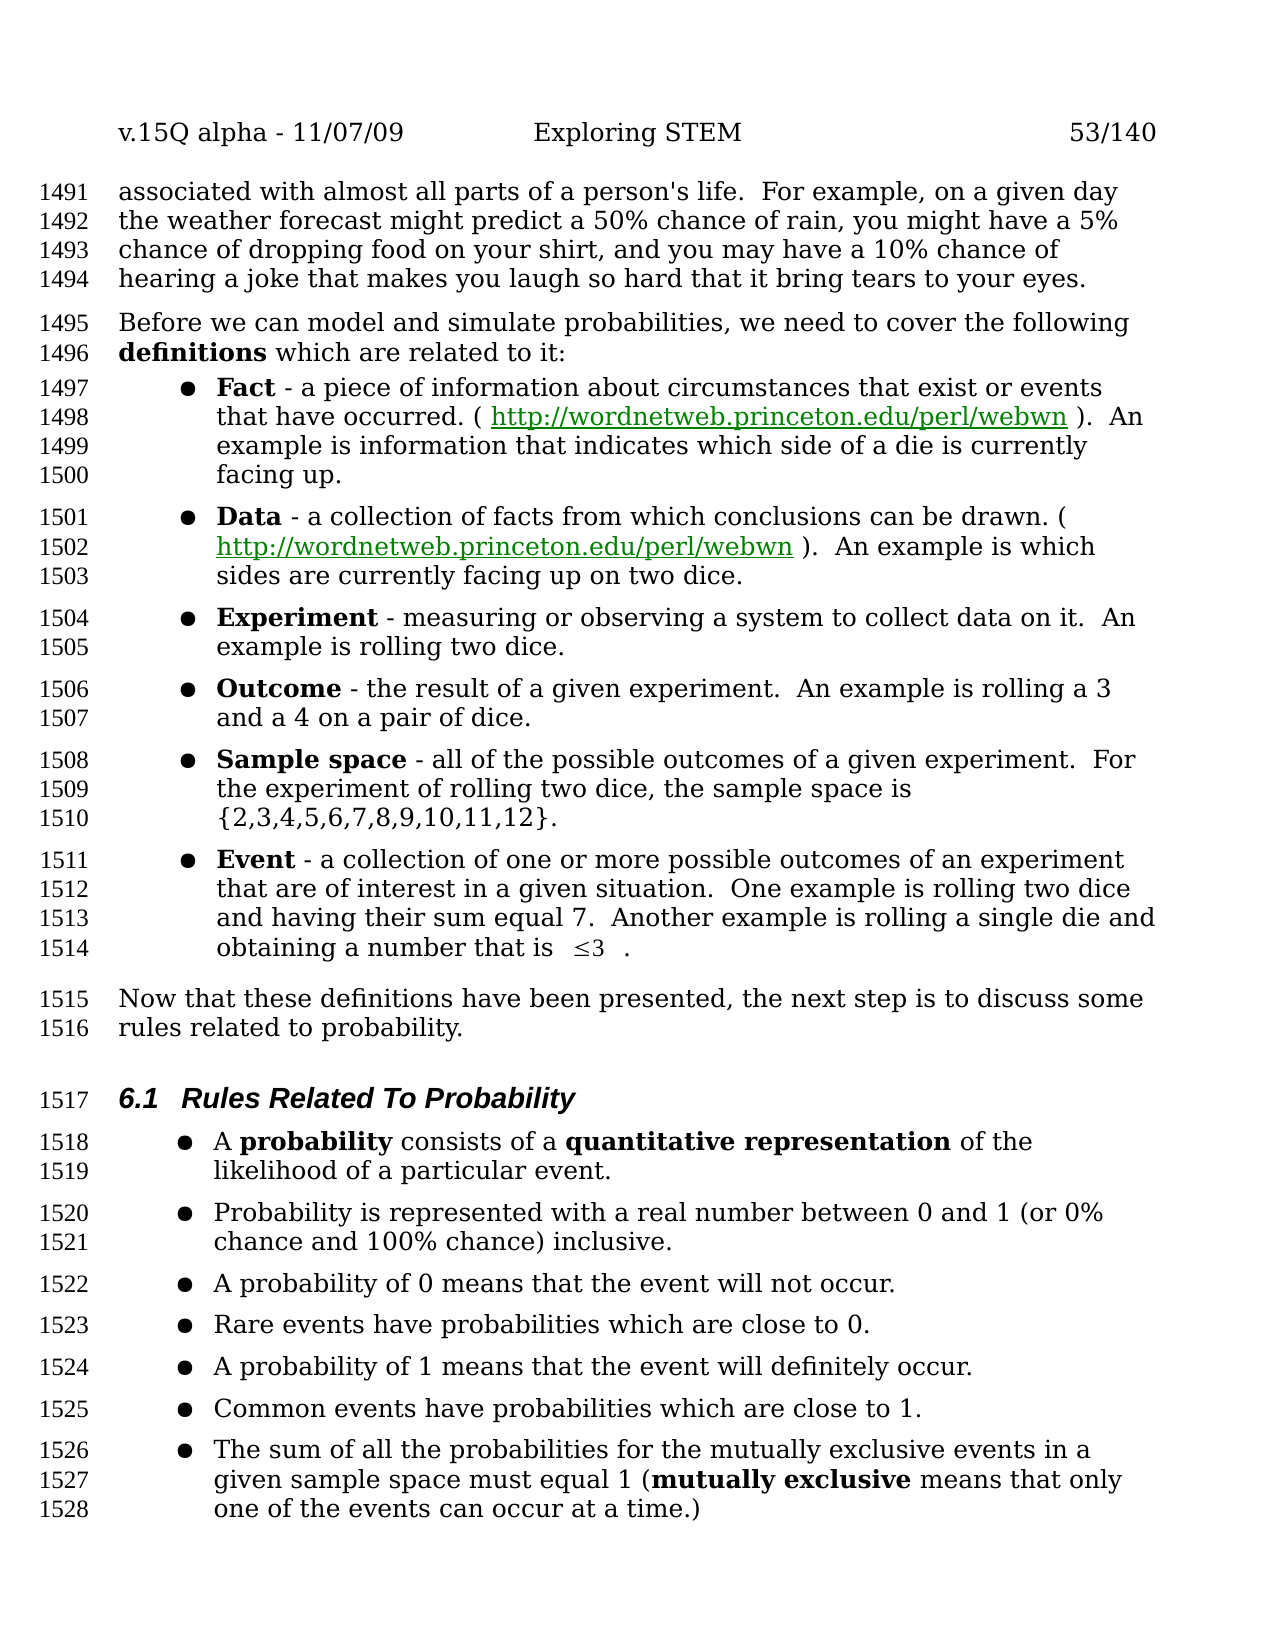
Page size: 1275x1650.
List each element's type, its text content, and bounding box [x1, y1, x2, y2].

list Probability is represented with a real number between 0 and 1 (or 0% chance and 100% chance) inclusive. [175, 1198, 1157, 1256]
list Rare events have probabilities which are close to 0. [175, 1311, 1157, 1340]
list Fact - a piece of information about circumstances that exist or events that have occurred. ( http://wordnetweb.princeton.edu/perl/webwn ). An example is information that indicates which side of a die is currently facing up. [178, 373, 1157, 490]
subtitle Rules Related To Probability [118, 1082, 1157, 1115]
list The sum of all the probabilities for the mutually exclusive events in a given sample space must equal 1 (mutually exclusive means that only one of the events can occur at a time.) [175, 1436, 1157, 1523]
list Data - a collection of facts from which conclusions can be drawn. ( http://wordnetweb.princeton.edu/perl/webwn ). An example is which sides are currently facing up on two dice. [178, 502, 1157, 590]
text associated with almost all parts of a person's life. For example, on a given day the weather forecast might predict a 50% chance of rain, you might have a 5% chance of dropping food on your shirt, and you may have a 10% chance of hearing a joke that makes you laugh so hard that it bring tears to your eyes. [118, 177, 1157, 293]
list Common events have probabilities which are close to 1. [175, 1394, 1157, 1423]
list Experiment - measuring or observing a system to collect data on it. An example is rolling two dice. [178, 603, 1157, 661]
text Now that these definitions have been presented, the next step is to discuss some rules related to probability. [118, 984, 1157, 1042]
list A probability of 1 means that the event will definitely occur. [175, 1352, 1157, 1381]
list A probability consists of a quantitative representation of the likelihood of a particular event. [175, 1127, 1157, 1186]
text Before we can model and simulate probabilities, we need to cover the following definitions which are related to it: [118, 308, 1157, 367]
list Event - a collection of one or more possible outcomes of an experiment that are of interest in a given situation. One example is rolling two dice and having their sum equal 7. Another example is rolling a single die and obtaining a number that is. [178, 845, 1157, 963]
list Sample space - all of the possible outcomes of a given experiment. For the experiment of rolling two dice, the sample space is {2,3,4,5,6,7,8,9,10,11,12}. [178, 745, 1157, 832]
list Outcome - the result of a given experiment. An example is rolling a 3 and a 4 on a pair of dice. [178, 674, 1157, 732]
list A probability of 0 means that the event will not occur. [175, 1269, 1157, 1298]
